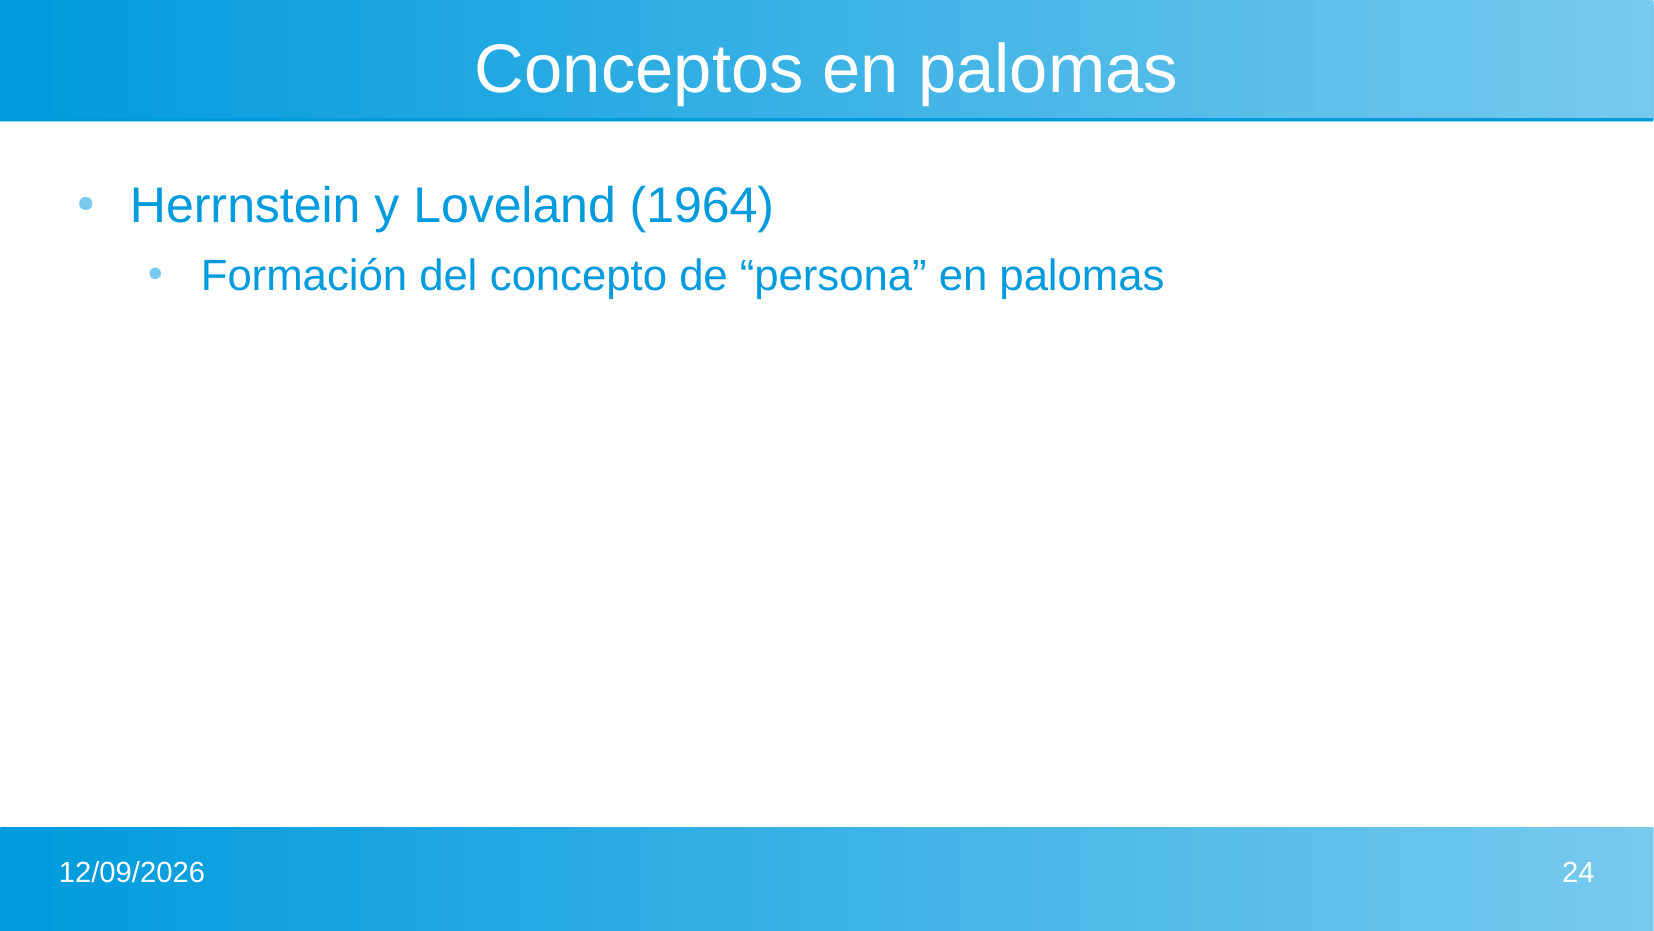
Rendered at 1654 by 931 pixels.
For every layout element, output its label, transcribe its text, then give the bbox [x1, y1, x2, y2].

title Conceptos en palomas [59, 29, 1595, 108]
list Herrnstein y Loveland (1964) Formación del concepto de “persona” en palomas [59, 177, 1595, 768]
